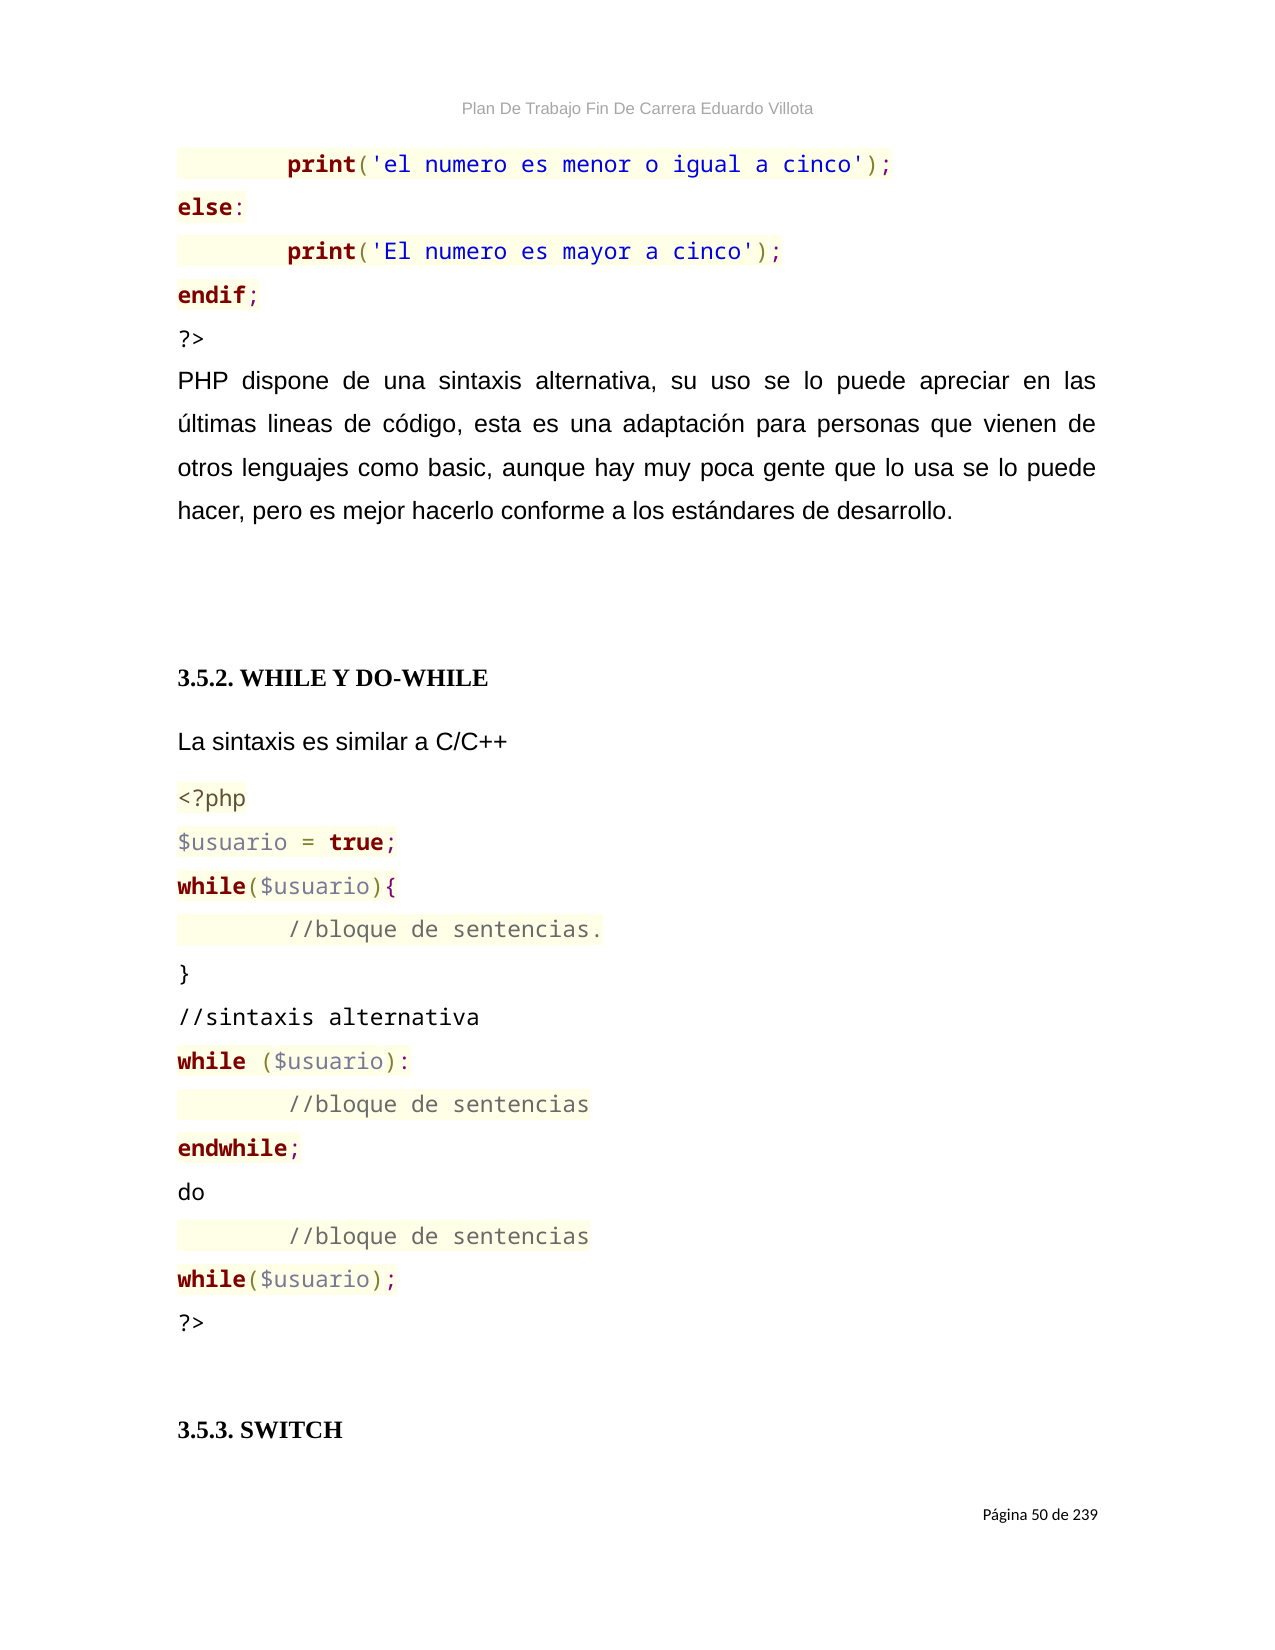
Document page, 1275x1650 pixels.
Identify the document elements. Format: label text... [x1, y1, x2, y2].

text while($usuario); [177, 1263, 1098, 1295]
text 3.5.2. WHILE Y DO-WHILE [177, 663, 1098, 691]
text //sintaxis alternativa [177, 1001, 1098, 1032]
text else: [177, 191, 1098, 223]
text do [177, 1176, 1098, 1207]
text ?> [177, 1307, 1098, 1338]
text 3.5.3. SWITCH [177, 1415, 1098, 1444]
text ?> [177, 323, 1098, 354]
text while($usuario){ [177, 870, 1098, 901]
text PHP dispone de una sintaxis alternativa, su uso se lo puede apreciar en las últimas lineas de código, esta es una adaptación para personas que vienen de otros lenguajes como basic, aunque hay muy poca gente que lo usa se lo puede hacer, pero es mejor hacerlo conforme a los estándares de desarrollo. [177, 366, 1098, 524]
text } [177, 957, 1098, 988]
text //bloque de sentencias [177, 1088, 1098, 1120]
text <?php [177, 782, 1098, 813]
text endwhile; [177, 1132, 1098, 1163]
text while ($usuario): [177, 1045, 1098, 1076]
text La sintaxis es similar a C/C++ [177, 727, 1098, 755]
text print('el numero es menor o igual a cinco'); [177, 148, 1098, 179]
text endif; [177, 279, 1098, 310]
text //bloque de sentencias [177, 1220, 1098, 1251]
text $usuario = true; [177, 826, 1098, 857]
text print('El numero es mayor a cinco'); [177, 235, 1098, 266]
text //bloque de sentencias. [177, 913, 1098, 945]
